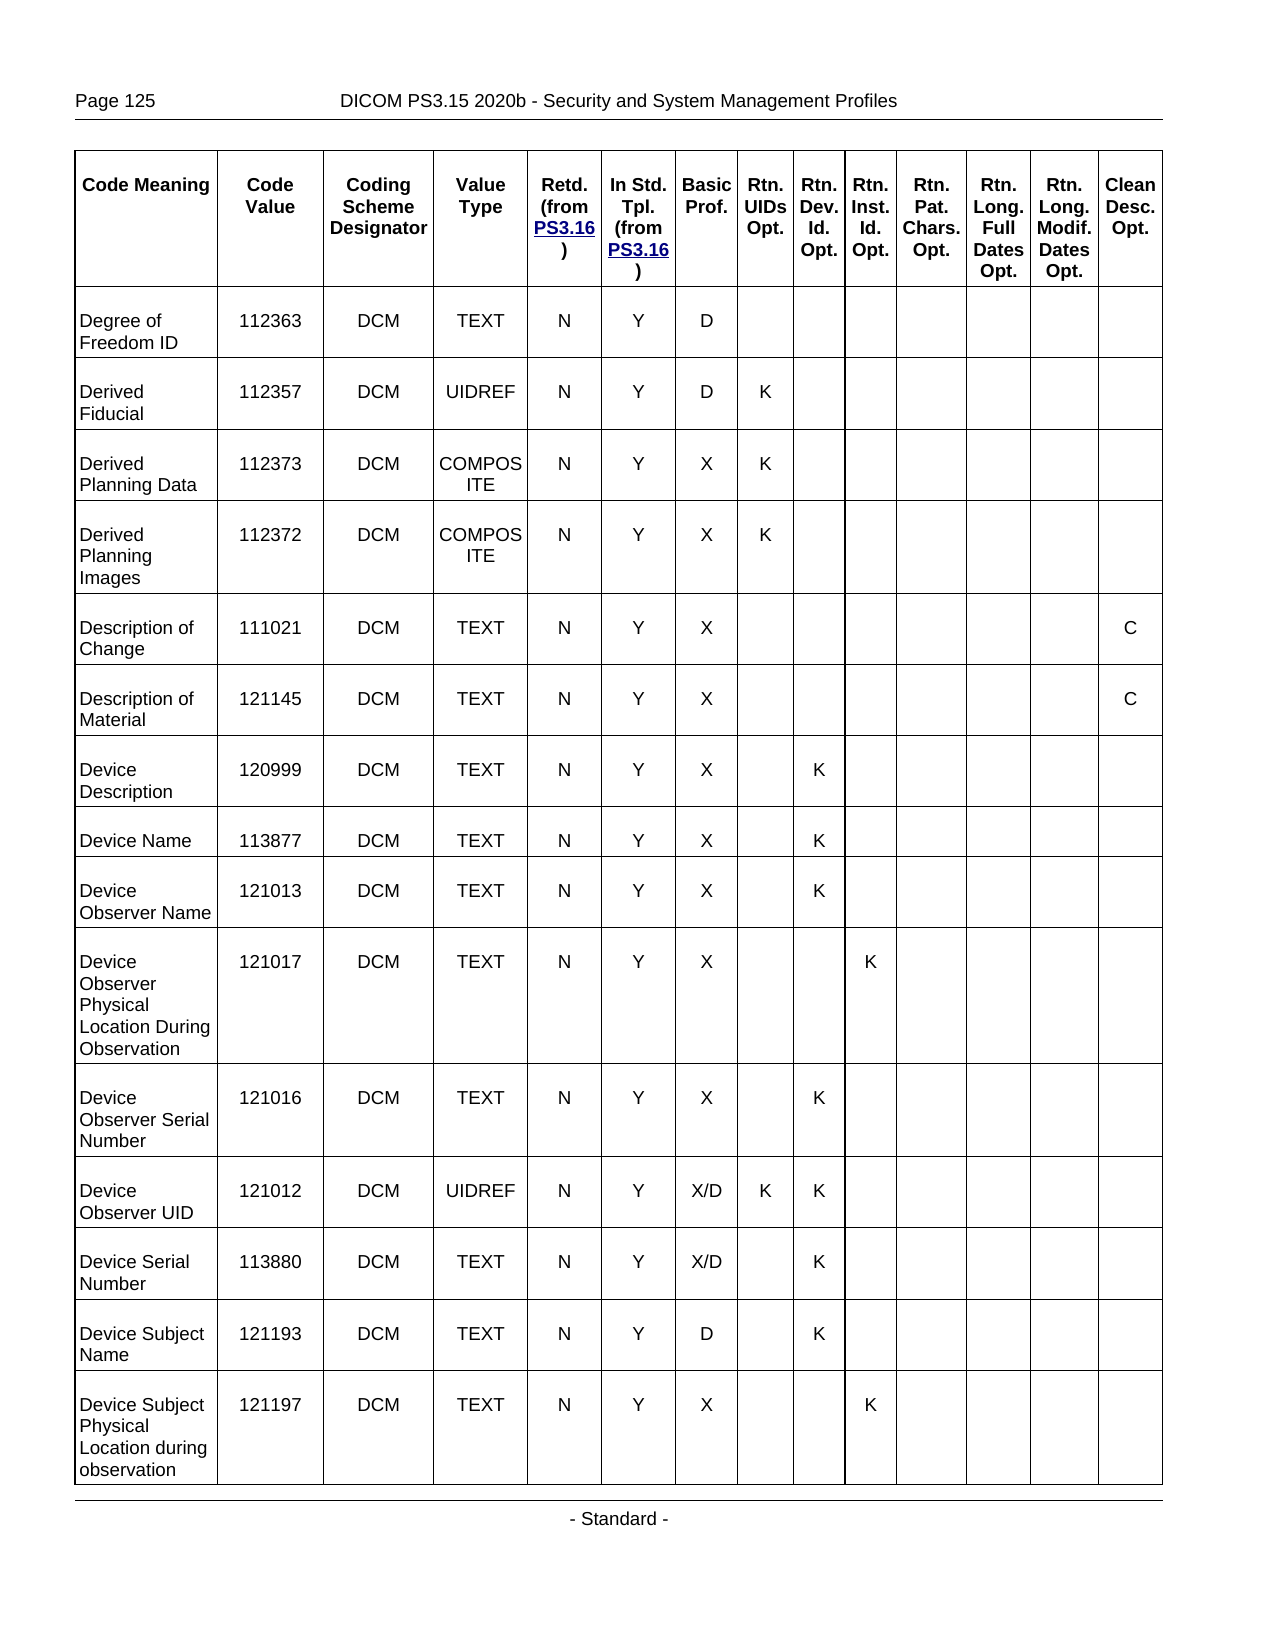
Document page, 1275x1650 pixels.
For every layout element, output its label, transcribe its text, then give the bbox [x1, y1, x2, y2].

table_cell UIDREF [434, 358, 527, 428]
table_cell [967, 1371, 1030, 1484]
table_cell X/D [676, 1157, 737, 1227]
table_cell [967, 287, 1030, 357]
table_cell [1031, 736, 1098, 806]
table_cell [738, 594, 793, 664]
table_cell Description of Material [76, 665, 217, 735]
table_cell DCM [324, 287, 433, 357]
table_cell [1099, 358, 1162, 428]
table_cell [897, 430, 966, 500]
table_cell K [794, 807, 844, 856]
table_cell N [528, 358, 601, 428]
table_cell C [1099, 594, 1162, 664]
table_cell [738, 807, 793, 856]
table_cell Derived Planning Images [76, 501, 217, 592]
table_cell [897, 594, 966, 664]
table_cell COMPOSITE [434, 501, 527, 592]
table_cell Y [602, 857, 675, 927]
table_cell [846, 287, 896, 357]
table_cell Device Name [76, 807, 217, 856]
table_cell Y [602, 1064, 675, 1156]
table_header Rtn. Inst. Id. Opt. [846, 151, 896, 286]
table_cell [967, 857, 1030, 927]
table_cell X [676, 430, 737, 500]
table_cell [738, 1064, 793, 1156]
table_cell [967, 358, 1030, 428]
table_cell K [738, 430, 793, 500]
table_cell N [528, 857, 601, 927]
table_cell N [528, 501, 601, 592]
table_cell [1099, 1300, 1162, 1370]
table_cell [897, 928, 966, 1063]
table_cell X [676, 501, 737, 592]
table_cell [846, 1228, 896, 1298]
table_cell [897, 1300, 966, 1370]
table_cell 121017 [218, 928, 323, 1063]
table_cell [1099, 1371, 1162, 1484]
table_cell D [676, 358, 737, 428]
table_header Retd. (from PS3.16) [528, 151, 601, 286]
table_cell [897, 807, 966, 856]
table_cell Y [602, 501, 675, 592]
table_cell [897, 1157, 966, 1227]
table_cell TEXT [434, 857, 527, 927]
table_cell Y [602, 287, 675, 357]
table_cell [1099, 287, 1162, 357]
table_cell N [528, 430, 601, 500]
table_cell [846, 1157, 896, 1227]
table_cell N [528, 807, 601, 856]
table_cell N [528, 287, 601, 357]
table_cell 112357 [218, 358, 323, 428]
table_cell DCM [324, 1157, 433, 1227]
table_cell Degree of Freedom ID [76, 287, 217, 357]
table_cell N [528, 928, 601, 1063]
table_cell 121145 [218, 665, 323, 735]
table_cell N [528, 1064, 601, 1156]
table_cell X [676, 1064, 737, 1156]
table_cell [967, 736, 1030, 806]
table_header Rtn. Long. Full Dates Opt. [967, 151, 1030, 286]
table_cell Description of Change [76, 594, 217, 664]
table_cell [897, 1228, 966, 1298]
table_cell [794, 287, 844, 357]
table_cell [967, 665, 1030, 735]
table_cell [1031, 928, 1098, 1063]
table_cell [846, 1300, 896, 1370]
table_cell K [738, 501, 793, 592]
table_cell [1031, 1371, 1098, 1484]
table_cell [1031, 594, 1098, 664]
table_cell [846, 807, 896, 856]
table_cell Device Observer UID [76, 1157, 217, 1227]
table_cell TEXT [434, 807, 527, 856]
table_cell [794, 1371, 844, 1484]
table_cell [1099, 1157, 1162, 1227]
table_cell [794, 430, 844, 500]
table_cell [1099, 1064, 1162, 1156]
table_cell 121012 [218, 1157, 323, 1227]
table_cell D [676, 287, 737, 357]
table_header Rtn. Pat. Chars. Opt. [897, 151, 966, 286]
table_header Coding Scheme Designator [324, 151, 433, 286]
table_cell DCM [324, 1300, 433, 1370]
table_cell Y [602, 1157, 675, 1227]
table_cell Y [602, 358, 675, 428]
table_cell N [528, 1228, 601, 1298]
table_header Clean Desc. Opt. [1099, 151, 1162, 286]
table_cell K [738, 358, 793, 428]
table_cell [846, 594, 896, 664]
table_cell [1099, 857, 1162, 927]
table_cell K [794, 1064, 844, 1156]
table_cell [897, 358, 966, 428]
table_cell DCM [324, 665, 433, 735]
table_cell K [738, 1157, 793, 1227]
table_cell TEXT [434, 1300, 527, 1370]
table_cell TEXT [434, 928, 527, 1063]
table_cell K [794, 1228, 844, 1298]
table_cell Device Subject Physical Location during observation [76, 1371, 217, 1484]
table_cell [846, 430, 896, 500]
table_cell [846, 736, 896, 806]
table_cell N [528, 1157, 601, 1227]
table_cell [846, 501, 896, 592]
table_cell DCM [324, 358, 433, 428]
table_cell [1031, 665, 1098, 735]
table_cell TEXT [434, 287, 527, 357]
table_cell [1031, 501, 1098, 592]
table_cell [738, 1300, 793, 1370]
table_cell DCM [324, 928, 433, 1063]
table_cell D [676, 1300, 737, 1370]
table_cell N [528, 1300, 601, 1370]
table_cell [897, 287, 966, 357]
table_header Value Type [434, 151, 527, 286]
table_cell Derived Fiducial [76, 358, 217, 428]
table_cell DCM [324, 501, 433, 592]
table_cell [967, 1228, 1030, 1298]
table_cell [846, 857, 896, 927]
table_header Rtn. Dev. Id. Opt. [794, 151, 844, 286]
table_header Basic Prof. [676, 151, 737, 286]
table_cell [738, 857, 793, 927]
table_cell [1031, 358, 1098, 428]
table_cell N [528, 665, 601, 735]
table_header Code Meaning [76, 151, 217, 286]
table_cell 120999 [218, 736, 323, 806]
table_cell Y [602, 1228, 675, 1298]
table_cell X [676, 807, 737, 856]
table_cell TEXT [434, 1064, 527, 1156]
table_cell X [676, 594, 737, 664]
table_header Rtn. UIDs Opt. [738, 151, 793, 286]
table_cell COMPOSITE [434, 430, 527, 500]
table_cell [846, 1064, 896, 1156]
table_cell [1099, 928, 1162, 1063]
table_cell K [794, 1300, 844, 1370]
table_cell 112373 [218, 430, 323, 500]
table_cell [1031, 287, 1098, 357]
table_cell TEXT [434, 594, 527, 664]
table_cell 112372 [218, 501, 323, 592]
table_cell Device Observer Physical Location During Observation [76, 928, 217, 1063]
table_cell N [528, 1371, 601, 1484]
table_cell [967, 807, 1030, 856]
table_cell Y [602, 594, 675, 664]
table_cell [794, 358, 844, 428]
table_cell [1099, 736, 1162, 806]
table_cell Device Description [76, 736, 217, 806]
table_cell [794, 928, 844, 1063]
table_cell [1099, 501, 1162, 592]
table_cell TEXT [434, 1228, 527, 1298]
table_cell K [846, 1371, 896, 1484]
table_cell [846, 665, 896, 735]
table_cell Y [602, 807, 675, 856]
table_cell K [794, 736, 844, 806]
table_cell Derived Planning Data [76, 430, 217, 500]
table_cell [967, 928, 1030, 1063]
table_cell [967, 1157, 1030, 1227]
table_cell [897, 1064, 966, 1156]
table_cell [1031, 807, 1098, 856]
table_header In Std. Tpl. (from PS3.16) [602, 151, 675, 286]
table_cell [897, 736, 966, 806]
table_cell Device Serial Number [76, 1228, 217, 1298]
table_cell [897, 501, 966, 592]
table_cell [897, 665, 966, 735]
table_cell DCM [324, 1064, 433, 1156]
table_cell DCM [324, 430, 433, 500]
table_cell C [1099, 665, 1162, 735]
table_cell [738, 665, 793, 735]
table_cell [738, 1228, 793, 1298]
table_cell UIDREF [434, 1157, 527, 1227]
table_cell [738, 928, 793, 1063]
table_cell [967, 594, 1030, 664]
table_cell [846, 358, 896, 428]
table_cell [1031, 857, 1098, 927]
table_cell K [794, 857, 844, 927]
table_cell 121016 [218, 1064, 323, 1156]
table_cell Y [602, 430, 675, 500]
table_cell [1099, 430, 1162, 500]
table_header Rtn. Long. Modif. Dates Opt. [1031, 151, 1098, 286]
table_cell [738, 287, 793, 357]
table_cell Y [602, 1371, 675, 1484]
table_cell 121193 [218, 1300, 323, 1370]
table_cell N [528, 736, 601, 806]
table_cell X [676, 665, 737, 735]
table_cell [1031, 1157, 1098, 1227]
table_cell [897, 857, 966, 927]
table_cell X [676, 736, 737, 806]
table_cell [794, 594, 844, 664]
table_cell Y [602, 1300, 675, 1370]
table_cell TEXT [434, 665, 527, 735]
table_cell [794, 501, 844, 592]
table_cell [967, 430, 1030, 500]
table_cell DCM [324, 1371, 433, 1484]
table_cell 111021 [218, 594, 323, 664]
table_cell DCM [324, 594, 433, 664]
table_cell [967, 1064, 1030, 1156]
table_cell [967, 1300, 1030, 1370]
table_cell Device Observer Serial Number [76, 1064, 217, 1156]
table_cell X [676, 1371, 737, 1484]
table_cell [1099, 807, 1162, 856]
table_cell [1031, 430, 1098, 500]
table_cell 121013 [218, 857, 323, 927]
table_cell Device Observer Name [76, 857, 217, 927]
table_cell [967, 501, 1030, 592]
table_cell Y [602, 736, 675, 806]
table_cell [1031, 1300, 1098, 1370]
table_header Code Value [218, 151, 323, 286]
table_cell K [846, 928, 896, 1063]
table_cell DCM [324, 857, 433, 927]
table_cell K [794, 1157, 844, 1227]
table_cell [794, 665, 844, 735]
table_cell DCM [324, 736, 433, 806]
table_cell [738, 1371, 793, 1484]
table_cell TEXT [434, 736, 527, 806]
table_cell [1031, 1228, 1098, 1298]
table_cell 112363 [218, 287, 323, 357]
table_cell DCM [324, 807, 433, 856]
table_cell Y [602, 665, 675, 735]
table_cell [738, 736, 793, 806]
table_cell X [676, 928, 737, 1063]
table_cell 113880 [218, 1228, 323, 1298]
table_cell 121197 [218, 1371, 323, 1484]
table_cell [1099, 1228, 1162, 1298]
table_cell [897, 1371, 966, 1484]
table_cell 113877 [218, 807, 323, 856]
table_cell X [676, 857, 737, 927]
table_cell N [528, 594, 601, 664]
table_cell X/D [676, 1228, 737, 1298]
table_cell DCM [324, 1228, 433, 1298]
table_cell Device Subject Name [76, 1300, 217, 1370]
table_cell [1031, 1064, 1098, 1156]
table_cell Y [602, 928, 675, 1063]
table_cell TEXT [434, 1371, 527, 1484]
